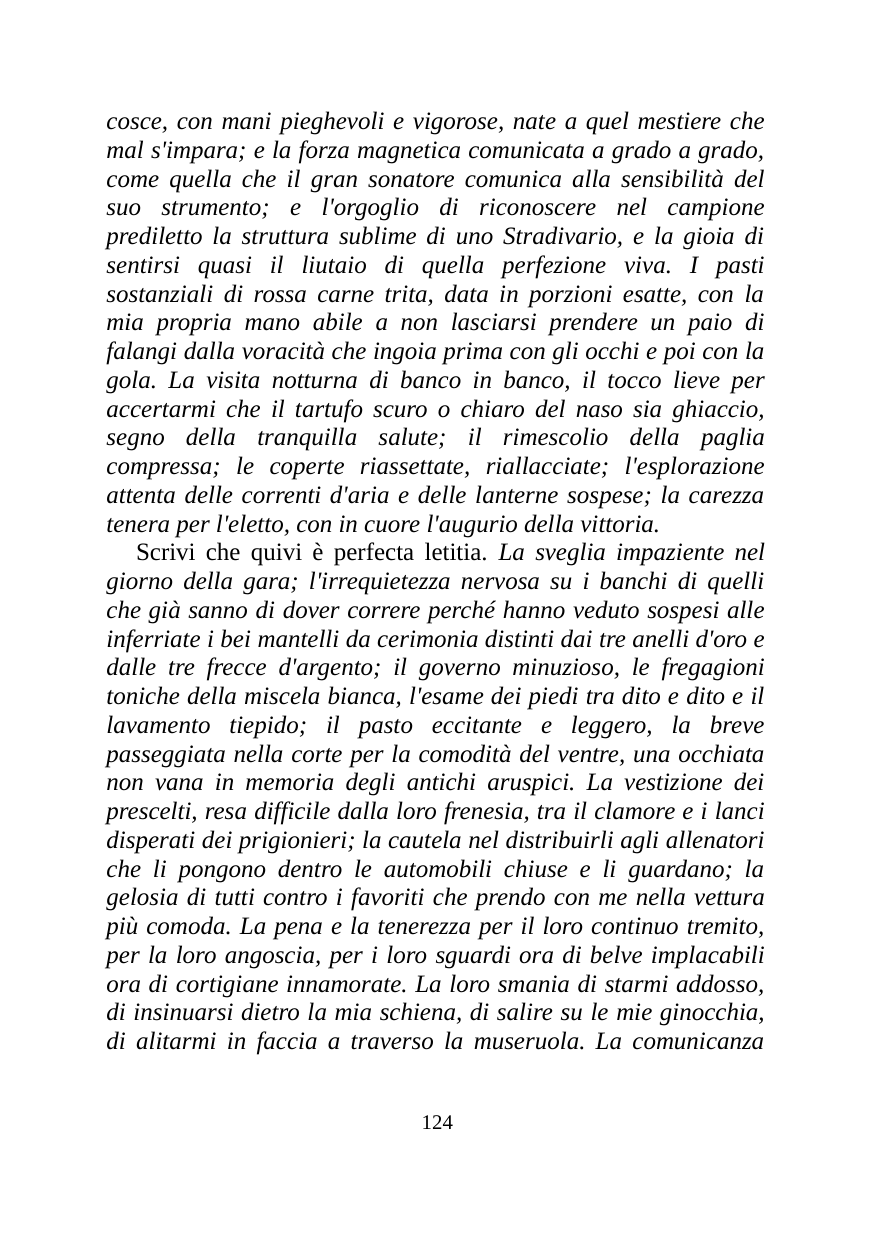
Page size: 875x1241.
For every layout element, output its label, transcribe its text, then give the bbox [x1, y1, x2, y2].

text Scrivi che quivi è perfecta letitia. La sveglia impaziente nel giorno della gara; l'irrequietezza nervosa su i banchi di quelli che già sanno di dover correre perché hanno veduto sospesi alle inferriate i bei mantelli da cerimonia distinti dai tre anelli d'oro e dalle tre frecce d'argento; il governo minuzioso, le fregagioni toniche della miscela bianca, l'esame dei piedi tra dito e dito e il lavamento tiepido; il pasto eccitante e leggero, la breve passeggiata nella corte per la comodità del ventre, una occhiata non vana in memoria degli antichi aruspici. La vestizione dei prescelti, resa difficile dalla loro frenesia, tra il clamore e i lanci disperati dei prigionieri; la cautela nel distribuirli agli allenatori che li pongono dentro le automobili chiuse e li guardano; la gelosia di tutti contro i favoriti che prendo con me nella vettura più comoda. La pena e la tenerezza per il loro continuo tremito, per la loro angoscia, per i loro sguardi ora di belve implacabili ora di cortigiane innamorate. La loro smania di starmi addosso, di insinuarsi dietro la mia schiena, di salire su le mie ginocchia, di alitarmi in faccia a traverso la museruola. La comunicanza [106, 537, 768, 1055]
text cosce, con mani pieghevoli e vigorose, nate a quel mestiere che mal s'impara; e la forza magnetica comunicata a grado a grado, come quella che il gran sonatore comunica alla sensibilità del suo strumento; e l'orgoglio di riconoscere nel campione prediletto la struttura sublime di uno Stradivario, e la gioia di sentirsi quasi il liutaio di quella perfezione viva. I pasti sostanziali di rossa carne trita, data in porzioni esatte, con la mia propria mano abile a non lasciarsi prendere un paio di falangi dalla voracità che ingoia prima con gli occhi e poi con la gola. La visita notturna di banco in banco, il tocco lieve per accertarmi che il tartufo scuro o chiaro del naso sia ghiaccio, segno della tranquilla salute; il rimescolio della paglia compressa; le coperte riassettate, riallacciate; l'esplorazione attenta delle correnti d'aria e delle lanterne sospese; la carezza tenera per l'eletto, con in cuore l'augurio della vittoria. [106, 106, 768, 537]
